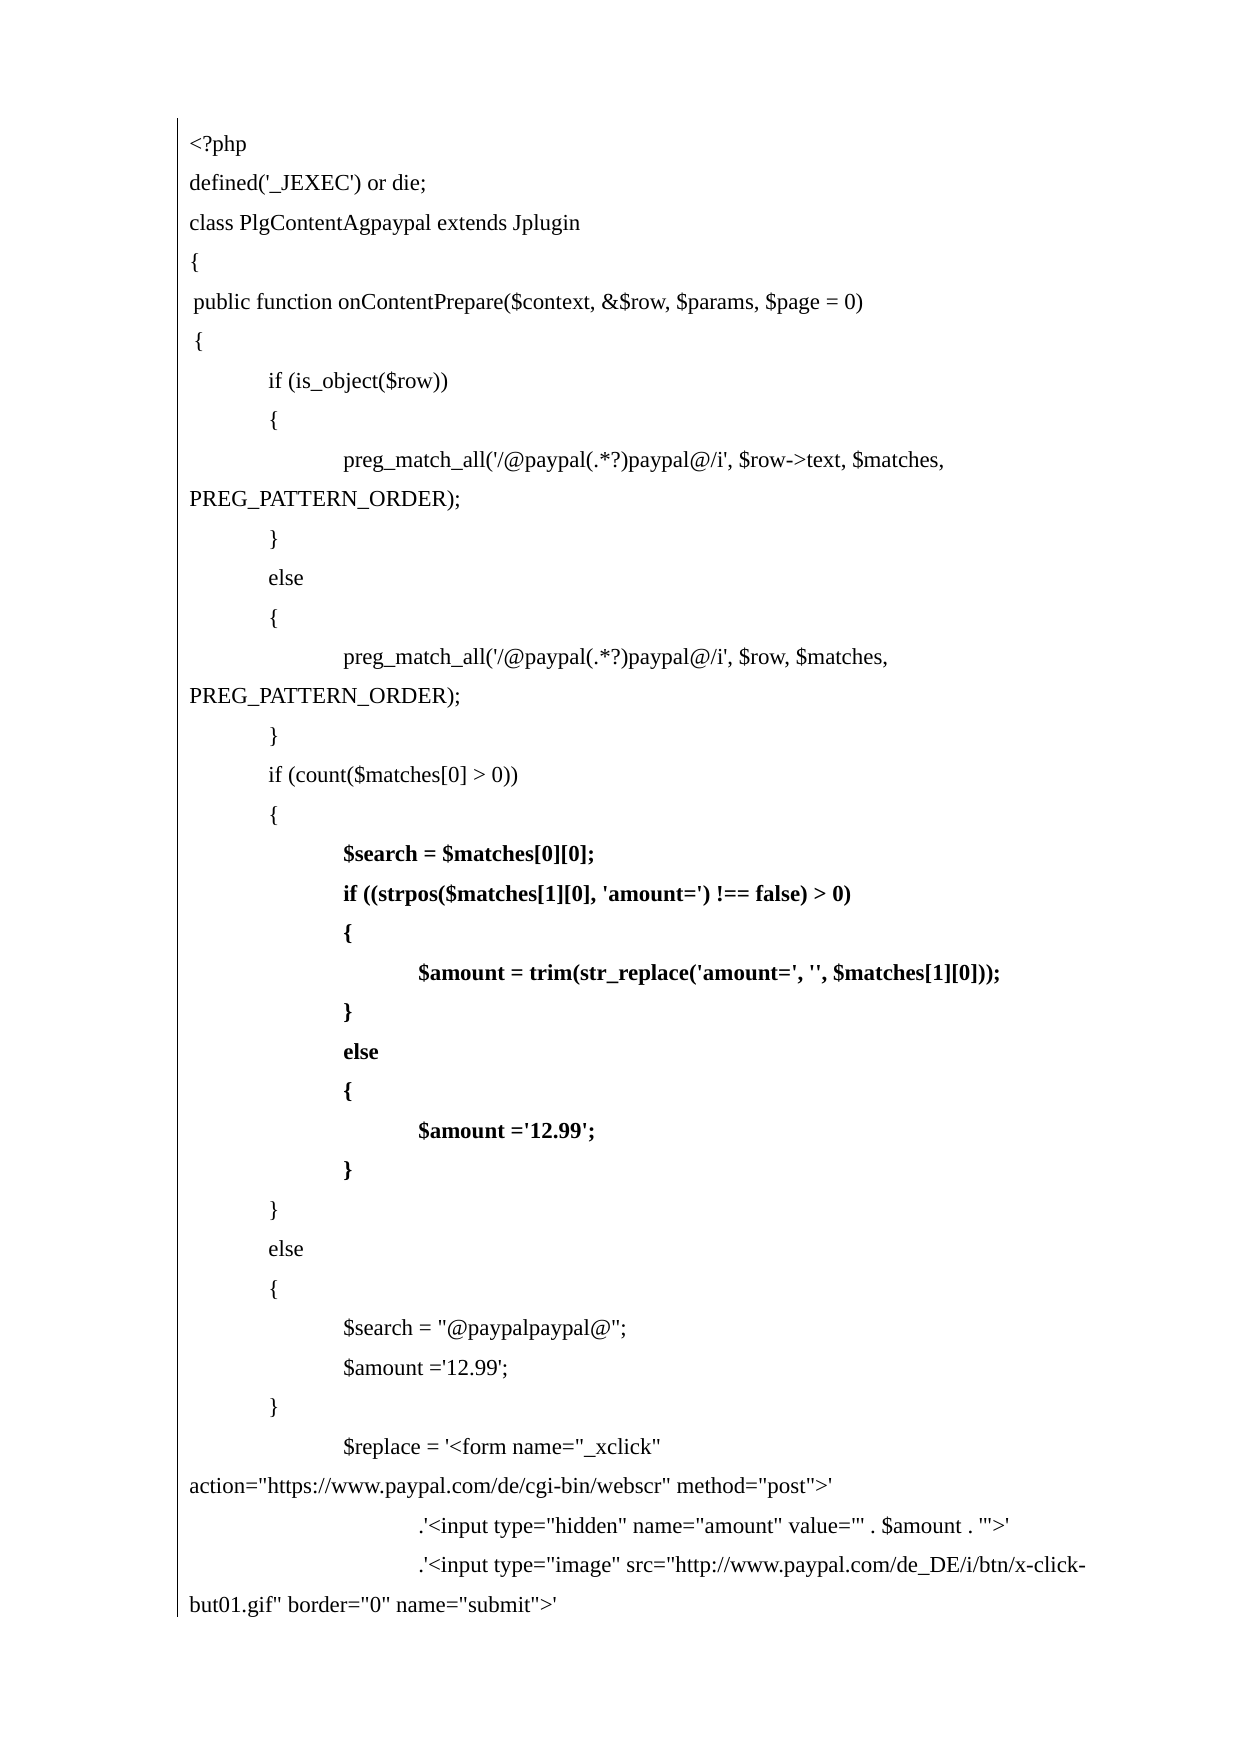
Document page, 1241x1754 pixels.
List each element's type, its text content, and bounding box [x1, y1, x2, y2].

text <?php defined('_JEXEC') or die; class PlgContentAgpaypal extends Jplugin { public function onContentPrepare($context, &$row, $params, $page = 0) { if (is_object($row)) { preg_match_all('/@paypal(.*?)paypal@/i', $row->text, $matches, PREG_PATTERN_ORDER); } else { preg_match_all('/@paypal(.*?)paypal@/i', $row, $matches, PREG_PATTERN_ORDER); } if (count($matches[0] > 0)) { $search = $matches[0][0]; if ((strpos($matches[1][0], 'amount=') !== false) > 0) { $amount = trim(str_replace('amount=', '', $matches[1][0])); } else { $amount ='12.99'; } } else { $search = "@paypalpaypal@"; $amount ='12.99'; } $replace = '<form name="_xclick" action="https://www.paypal.com/de/cgi-bin/webscr" method="post">' .'<input type="hidden" name="amount" value="' . $amount . '">' .'<input type="image" src="http://www.paypal.com/de_DE/i/btn/x-click-but01.gif" border="0" name="submit">' [178, 118, 1122, 1617]
